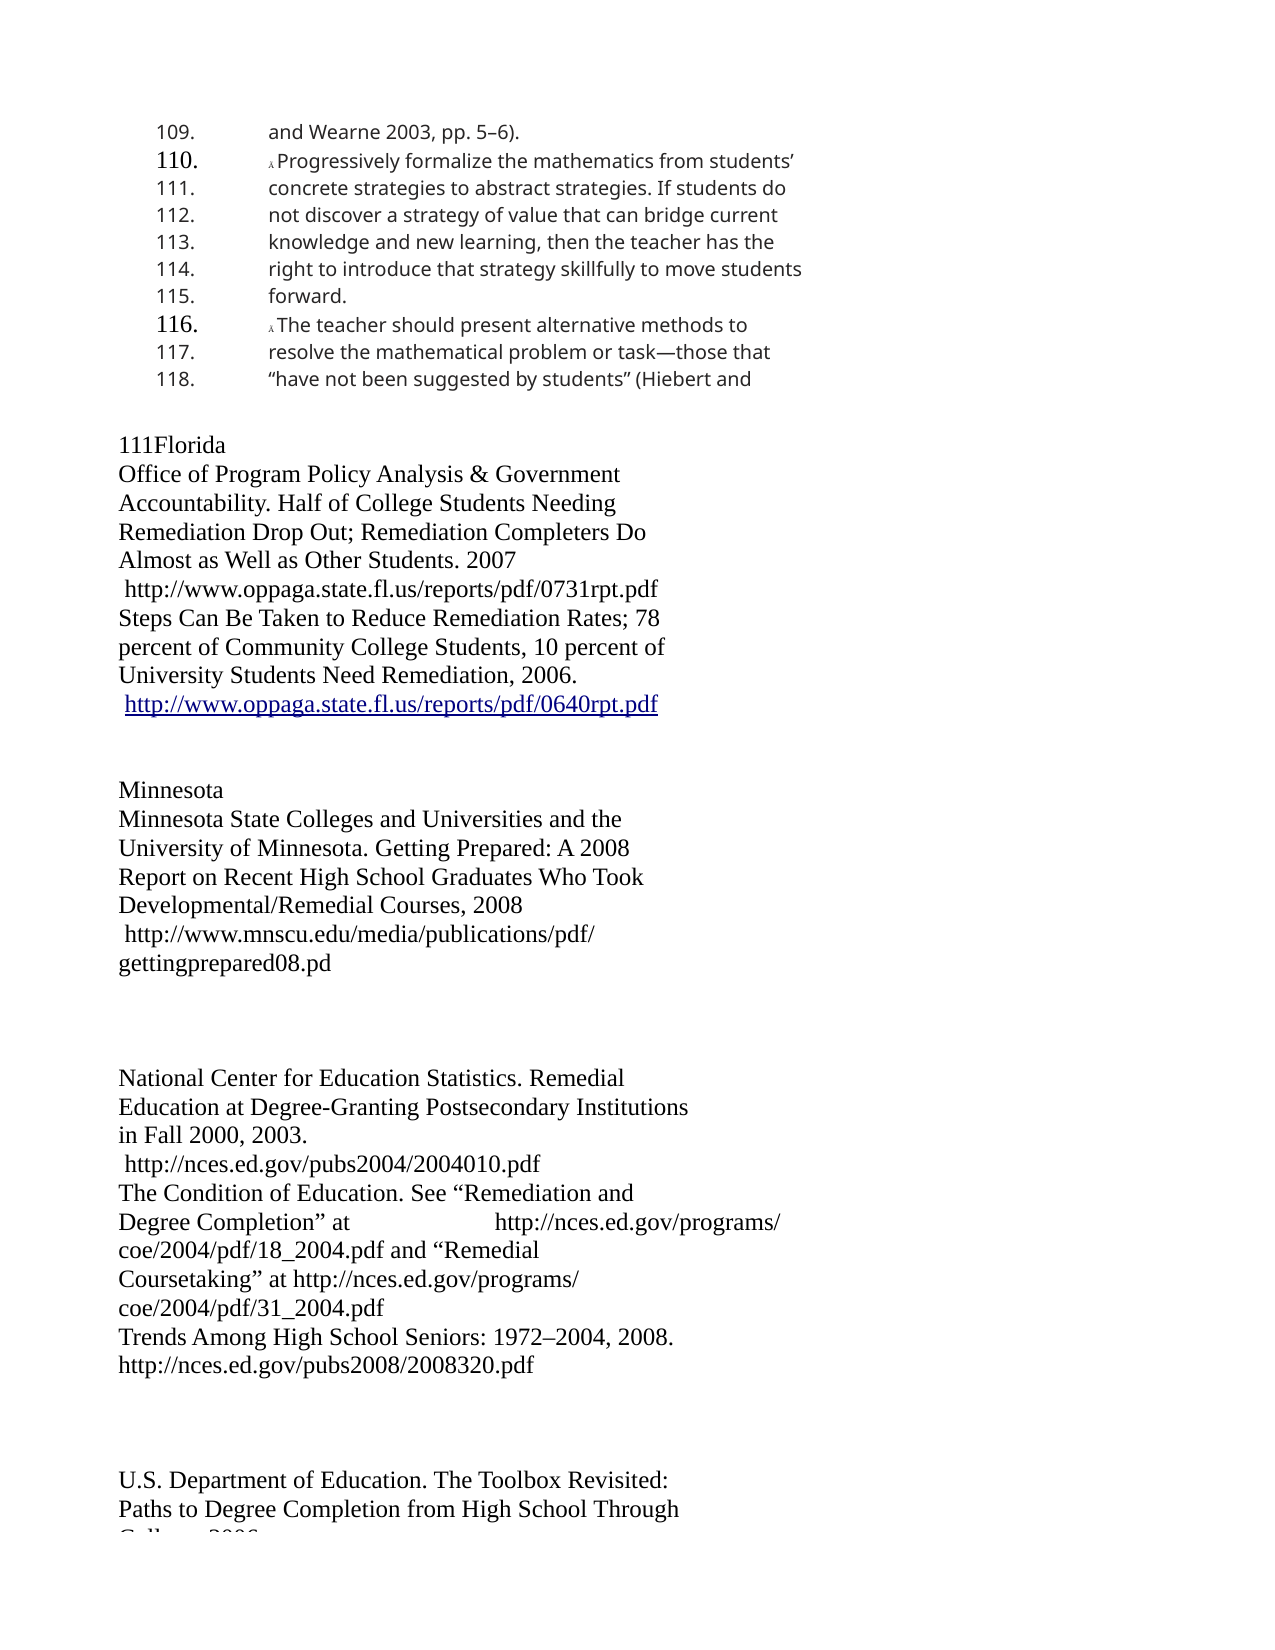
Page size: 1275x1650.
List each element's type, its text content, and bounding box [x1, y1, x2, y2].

list  The teacher should present alternative methods to [156, 309, 1157, 338]
list concrete strategies to abstract strategies. If students do [156, 174, 1157, 201]
list resolve the mathematical problem or task—those that [156, 338, 1157, 365]
list right to introduce that strategy skillfully to move students [156, 255, 1157, 282]
list knowledge and new learning, then the teacher has the [156, 228, 1157, 255]
list  Progressively formalize the mathematics from students’ [156, 145, 1157, 174]
list and Wearne 2003, pp. 5–6). [156, 118, 1157, 145]
list forward. [156, 282, 1157, 309]
list “have not been suggested by students” (Hiebert and [156, 365, 1157, 392]
list not discover a strategy of value that can bridge current [156, 201, 1157, 228]
